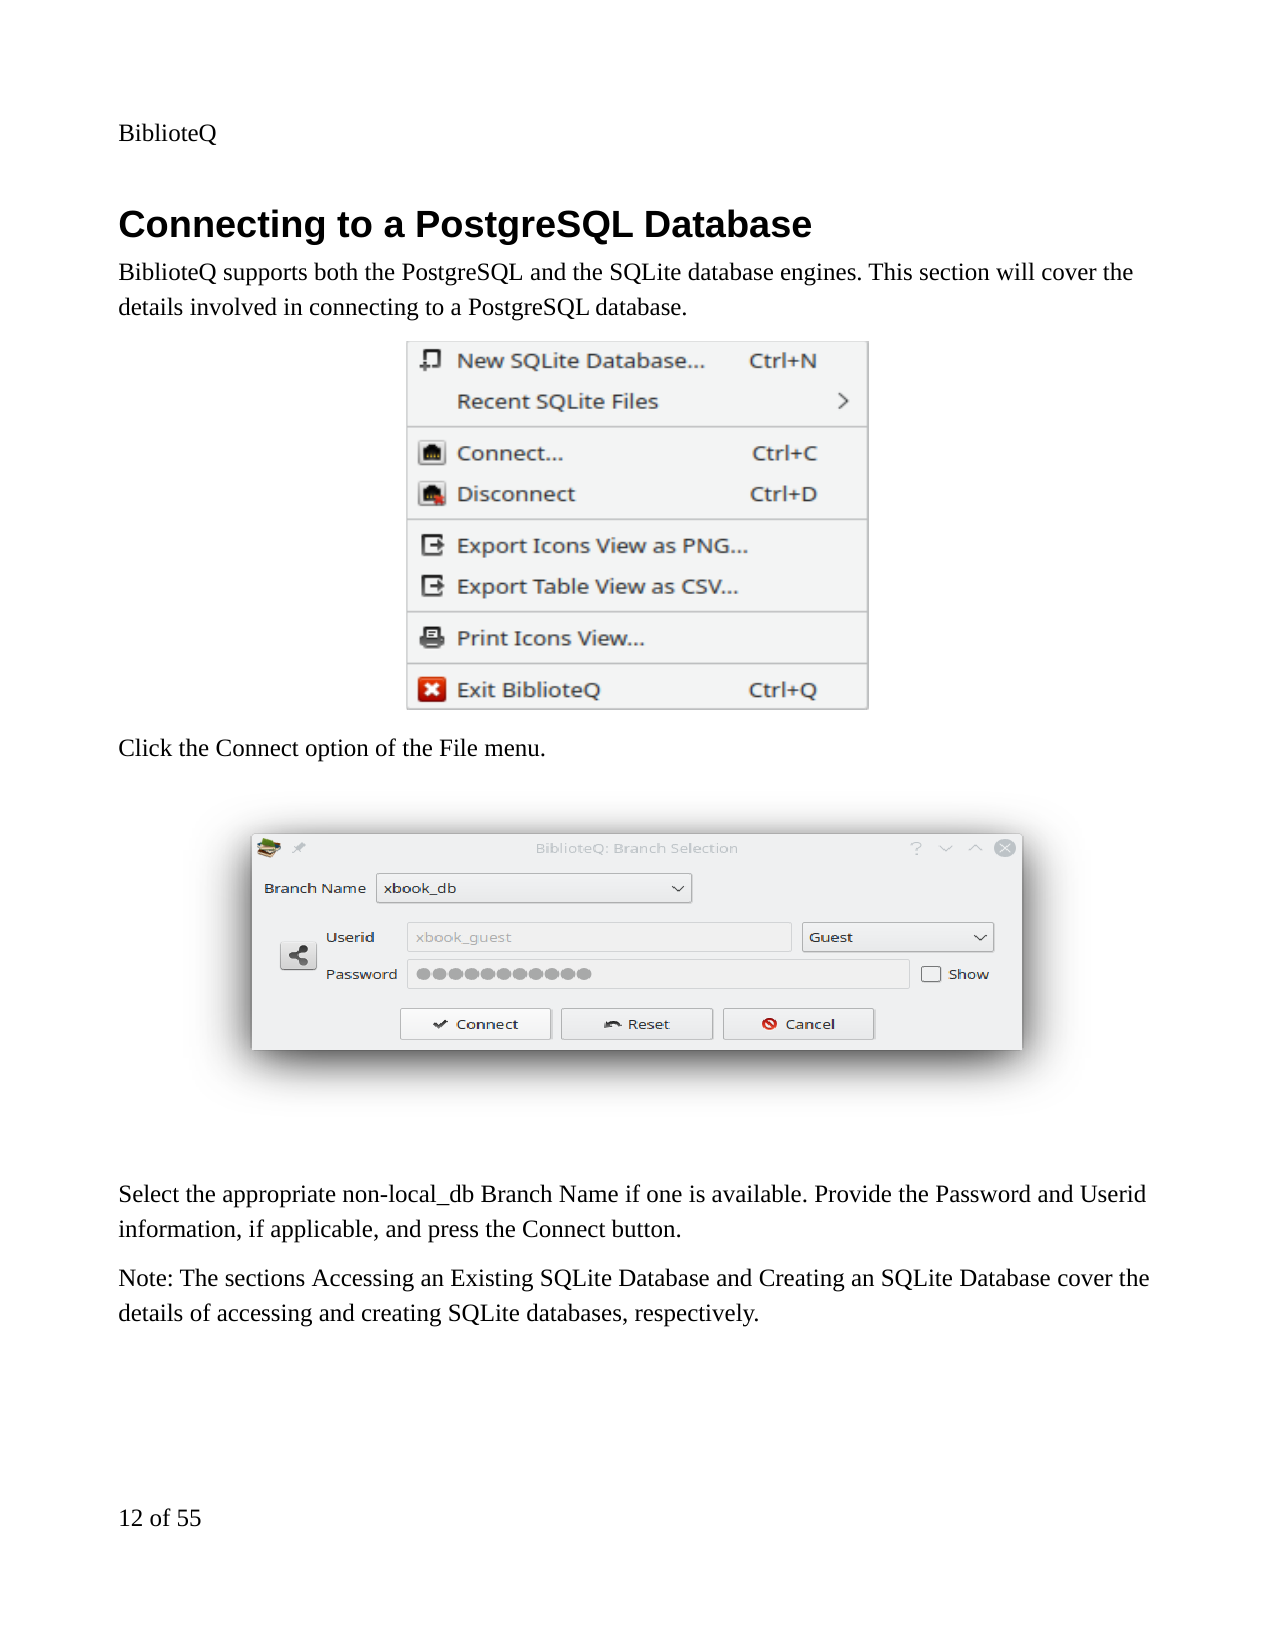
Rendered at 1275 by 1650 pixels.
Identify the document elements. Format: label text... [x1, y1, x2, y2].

text BiblioteQ supports both the PostgreSQL and the SQLite database engines. This section will cover the details involved in connecting to a PostgreSQL database. [118, 257, 1157, 321]
picture [406, 341, 869, 710]
subtitle Connecting to a PostgreSQL Database [118, 201, 1157, 245]
text Click the Connect option of the File menu. [118, 733, 1157, 762]
text Note: The sections Accessing an Existing SQLite Database and Creating an SQLite Database cover the details of accessing and creating SQLite databases, respectively. [118, 1263, 1157, 1326]
picture [172, 782, 1103, 1125]
text Select the appropriate non-local_db Branch Name if one is available. Provide the Password and Userid information, if applicable, and press the Connect button. [118, 1179, 1157, 1243]
